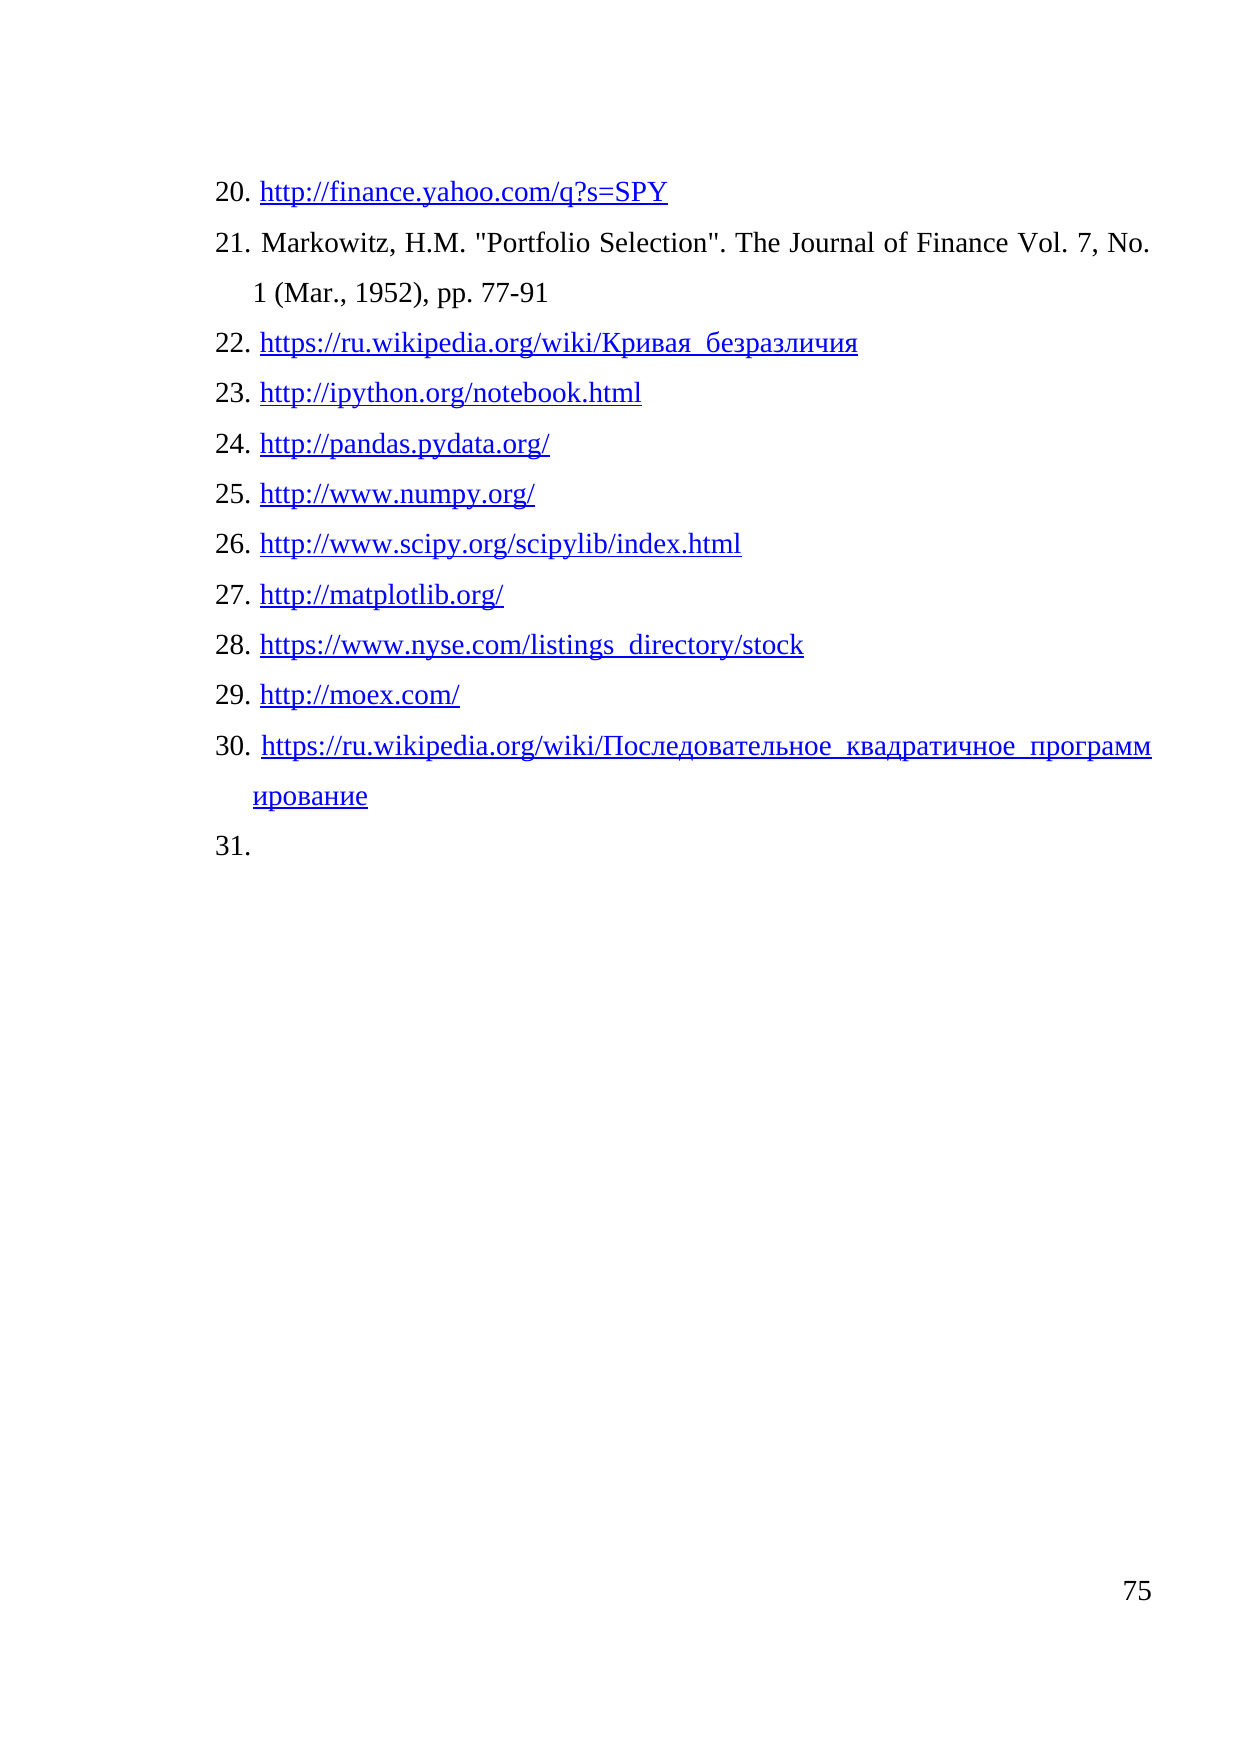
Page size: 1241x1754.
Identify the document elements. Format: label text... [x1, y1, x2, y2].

list https://ru.wikipedia.org/wiki/Кривая_безразличия [215, 325, 1152, 359]
list http://matplotlib.org/ [215, 577, 1152, 610]
list http://moex.com/ [215, 677, 1152, 711]
list http://finance.yahoo.com/q?s=SPY [215, 174, 1152, 208]
list http://www.numpy.org/ [215, 476, 1152, 510]
list http://ipython.org/notebook.html [215, 376, 1152, 409]
list http://pandas.pydata.org/ [215, 426, 1152, 459]
list http://www.scipy.org/scipylib/index.html [215, 527, 1152, 560]
list https://ru.wikipedia.org/wiki/Последовательное_квадратичное_программирование [215, 728, 1152, 812]
list https://www.nyse.com/listings_directory/stock [215, 627, 1152, 661]
list Markowitz, H.M. "Portfolio Selection". The Journal of Finance Vol. 7, No. 1 (Mar., 1952), pp. 77-91 [215, 225, 1152, 308]
